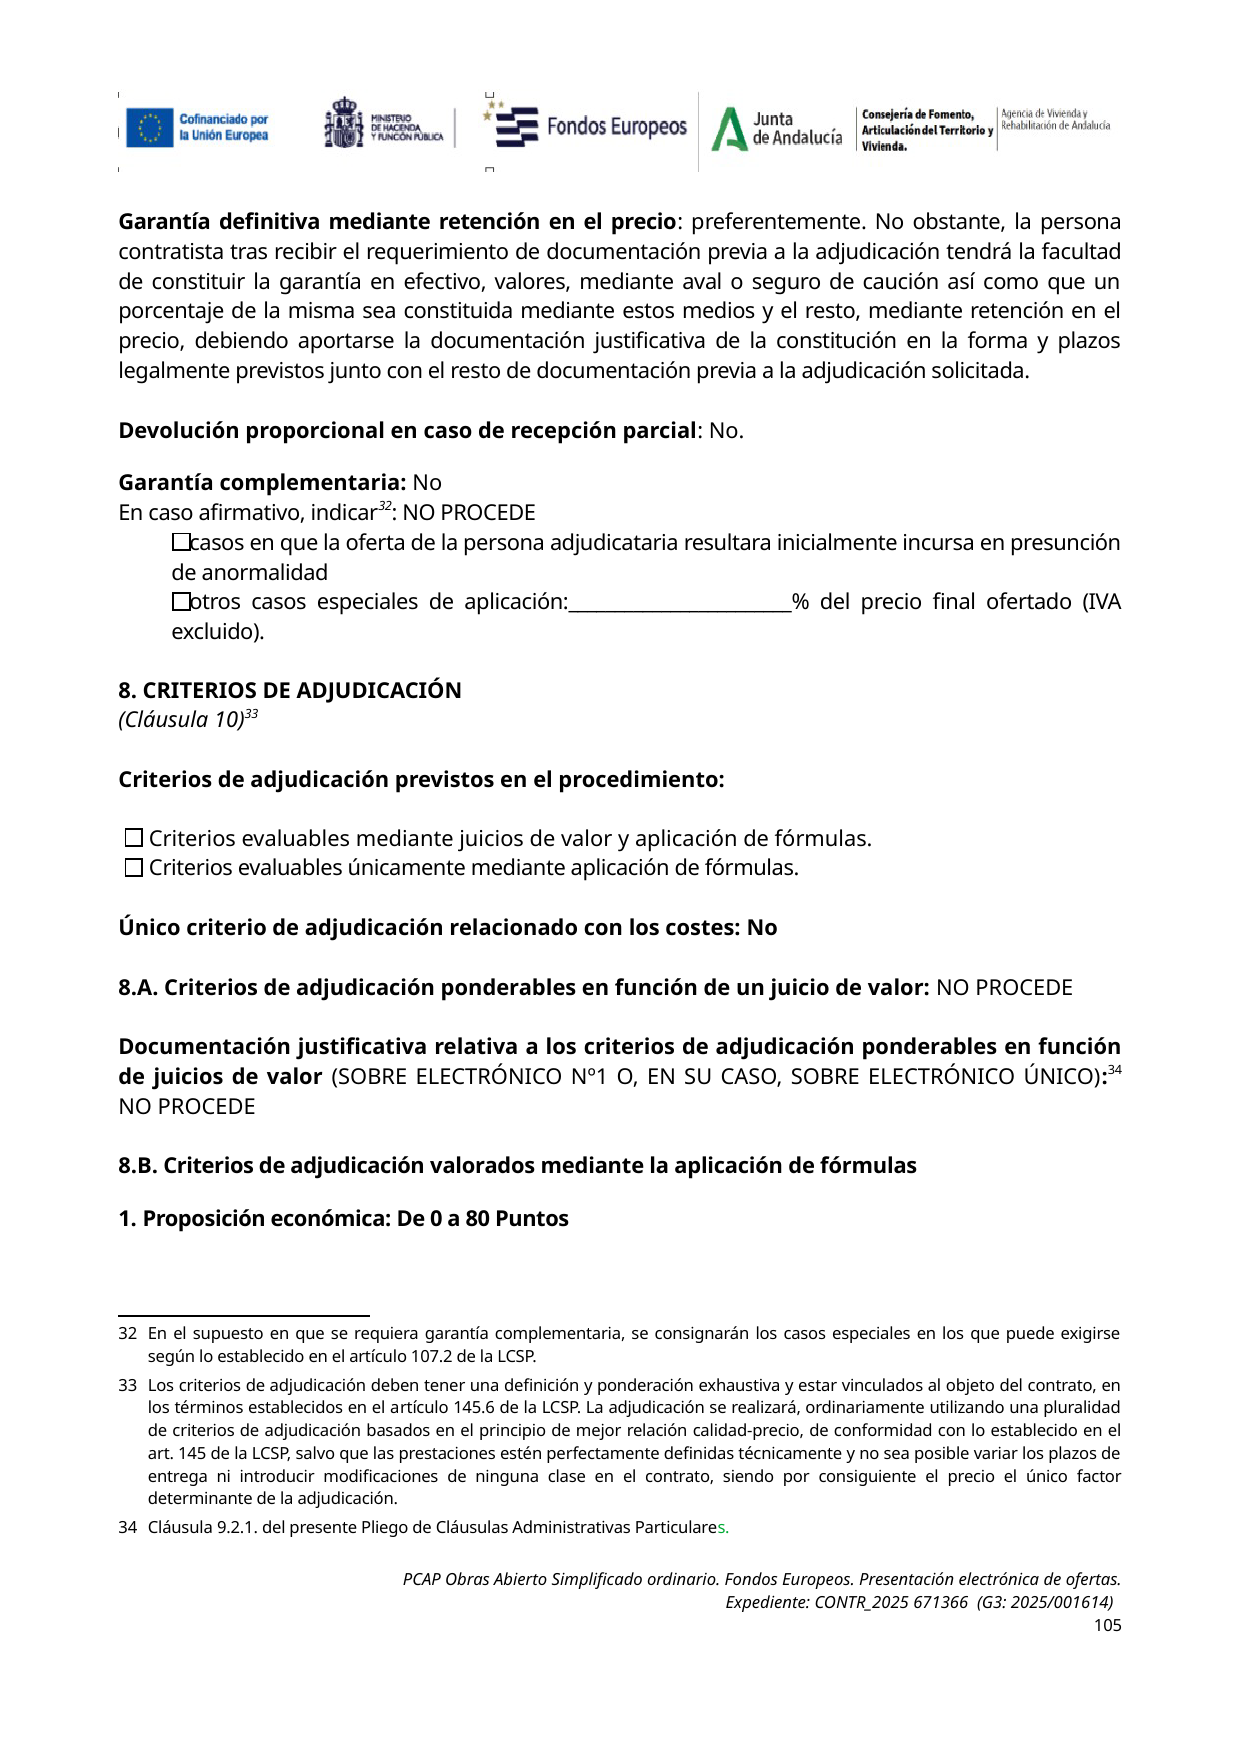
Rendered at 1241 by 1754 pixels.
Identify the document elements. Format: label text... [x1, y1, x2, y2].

text Criterios de adjudicación previstos en el procedimiento: [118, 764, 1122, 794]
text Devolución proporcional en caso de recepción parcial: No. [118, 415, 1122, 444]
text casos en que la oferta de la persona adjudicataria resultara inicialmente incursa en presunción de anormalidad [171, 527, 1122, 586]
text En el supuesto en que se requiera garantía complementaria, se consignarán los casos especiales en los que puede exigirse según lo establecido en el artículo 107.2 de la LCSP. [118, 1322, 1122, 1367]
picture [118, 89, 1123, 172]
text 8. CRITERIOS DE ADJUDICACIÓN [118, 675, 1122, 704]
text Los criterios de adjudicación deben tener una definición y ponderación exhaustiva y estar vinculados al objeto del contrato, en los términos establecidos en el artículo 145.6 de la LCSP. La adjudicación se realizará, ordinariamente utilizando una pluralidad de criterios de adjudicación basados en el principio de mejor relación calidad-precio, de conformidad con lo establecido en el art. 145 de la LCSP, salvo que las prestaciones estén perfectamente definidas técnicamente y no sea posible variar los plazos de entrega ni introducir modificaciones de ninguna clase en el contrato, siendo por consiguiente el precio el único factor determinante de la adjudicación. [118, 1373, 1122, 1509]
text 8.B. Criterios de adjudicación valorados mediante la aplicación de fórmulas [118, 1150, 1122, 1180]
text 8.A. Criterios de adjudicación ponderables en función de un juicio de valor: NO PROCEDE [118, 972, 1122, 1001]
text otros casos especiales de aplicación:________________________% del precio final ofertado (IVA excluido). [171, 586, 1122, 646]
text En caso afirmativo, indicar: NO PROCEDE [118, 497, 1122, 527]
text Criterios evaluables únicamente mediante aplicación de fórmulas. [118, 852, 1122, 882]
text (Cláusula 10) [118, 704, 1122, 734]
text Garantía definitiva mediante retención en el precio: preferentemente. No obstante, la persona contratista tras recibir el requerimiento de documentación previa a la adjudicación tendrá la facultad de constituir la garantía en efectivo, valores, mediante aval o seguro de caución así como que un porcentaje de la misma sea constituida mediante estos medios y el resto, mediante retención en el precio, debiendo aportarse la documentación justificativa de la constitución en la forma y plazos legalmente previstos junto con el resto de documentación previa a la adjudicación solicitada. [118, 206, 1122, 385]
text Único criterio de adjudicación relacionado con los costes: No [118, 912, 1122, 942]
text Documentación justificativa relativa a los criterios de adjudicación ponderables en función de juicios de valor (SOBRE ELECTRÓNICO Nº1 O, EN SU CASO, SOBRE ELECTRÓNICO ÚNICO): NO PROCEDE [118, 1031, 1122, 1121]
text Cláusula 9.2.1. del presente Pliego de Cláusulas Administrativas Particulares. [118, 1516, 1122, 1538]
text Garantía complementaria: No [118, 467, 1122, 497]
text 1. Proposición económica: De 0 a 80 Puntos [118, 1203, 1122, 1233]
text Criterios evaluables mediante juicios de valor y aplicación de fórmulas. [118, 823, 1122, 852]
